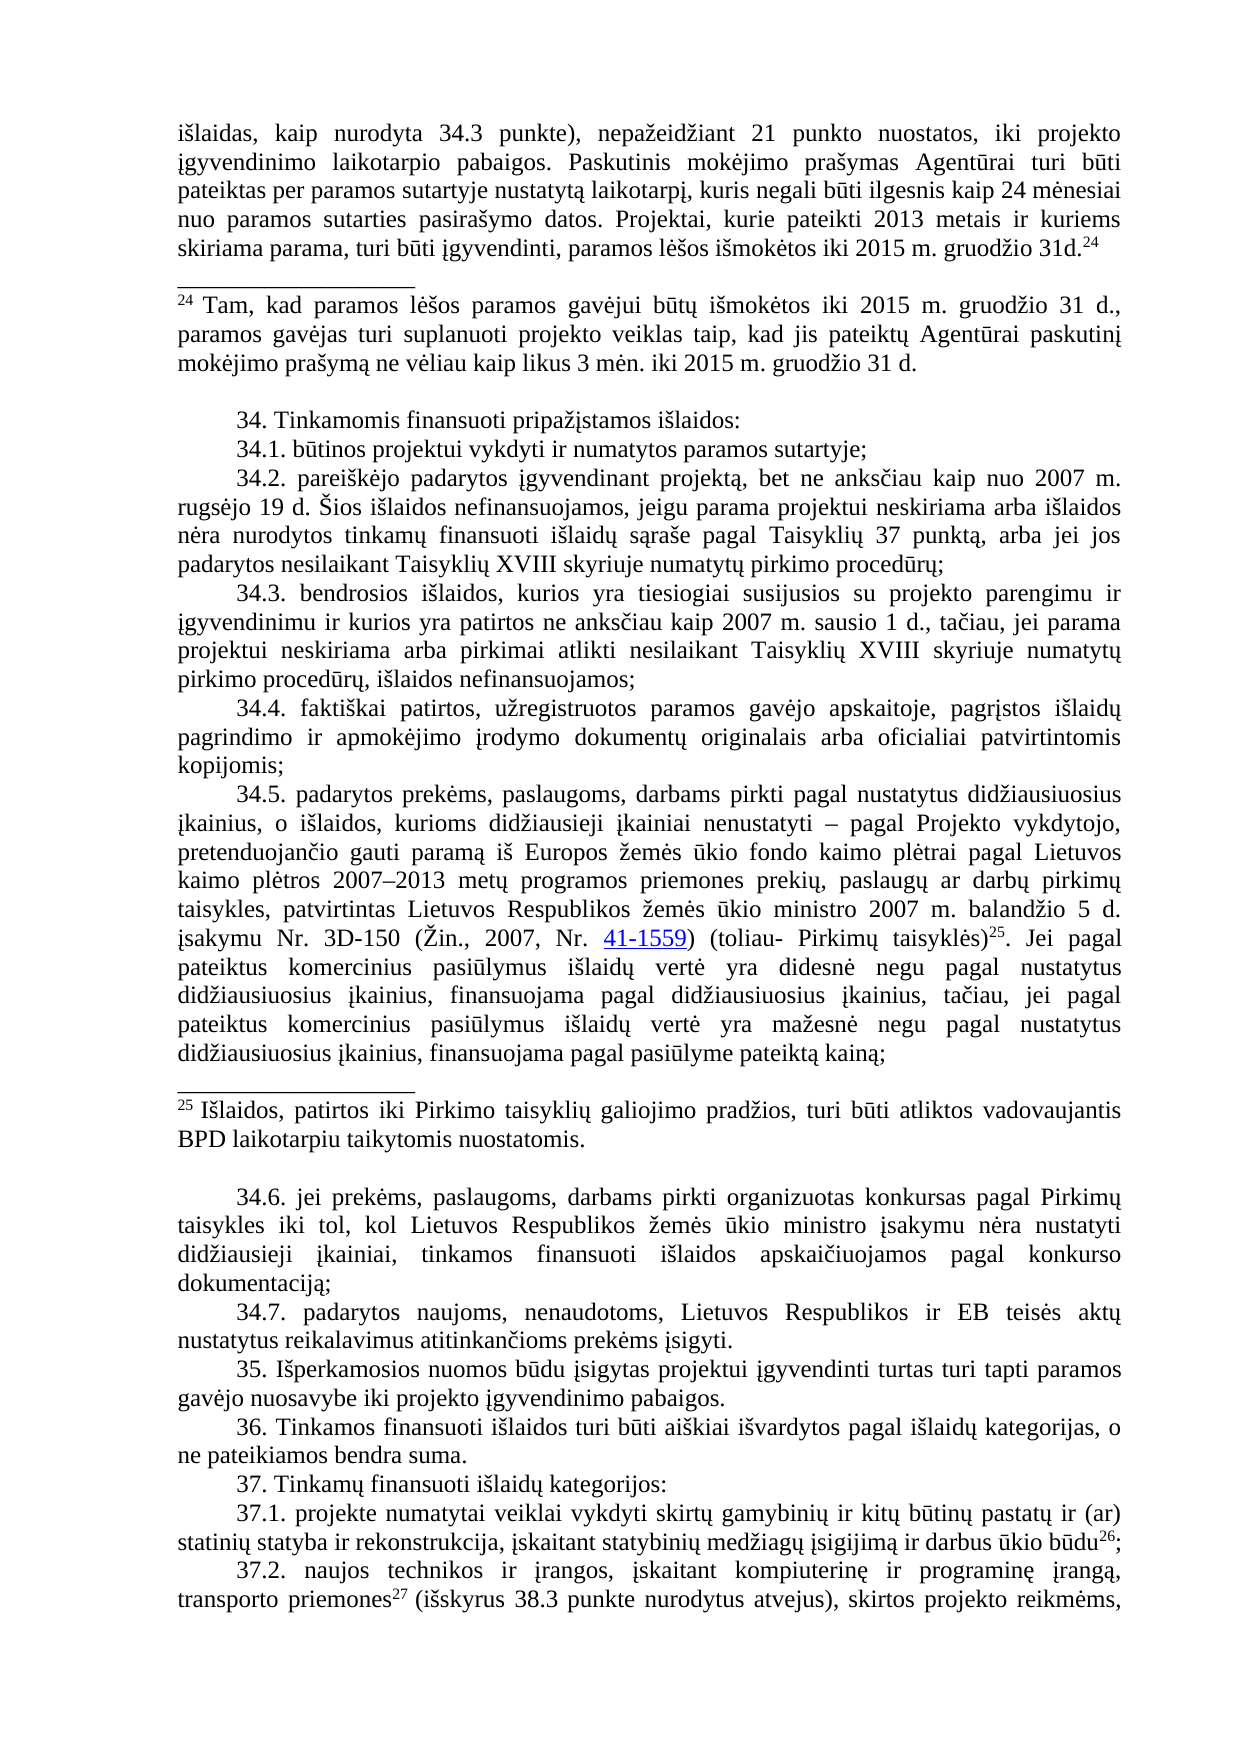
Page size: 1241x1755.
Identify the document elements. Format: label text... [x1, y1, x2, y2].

text 25 Išlaidos, patirtos iki Pirkimo taisyklių galiojimo pradžios, turi būti atliktos vadovaujantis BPD laikotarpiu taikytomis nuostatomis. [177, 1096, 1122, 1153]
text 34.3. bendrosios išlaidos, kurios yra tiesiogiai susijusios su projekto parengimu ir įgyvendinimu ir kurios yra patirtos ne anksčiau kaip 2007 m. sausio 1 d., tačiau, jei parama projektui neskiriama arba pirkimai atlikti nesilaikant Taisyklių XVIII skyriuje numatytų pirkimo procedūrų, išlaidos nefinansuojamos; [177, 578, 1122, 693]
text 36. Tinkamos finansuoti išlaidos turi būti aiškiai išvardytos pagal išlaidų kategorijas, o ne pateikiamos bendra suma. [177, 1412, 1122, 1469]
text 37. Tinkamų finansuoti išlaidų kategorijos: [177, 1469, 1122, 1498]
text 24 Tam, kad paramos lėšos paramos gavėjui būtų išmokėtos iki 2015 m. gruodžio 31 d., paramos gavėjas turi suplanuoti projekto veiklas taip, kad jis pateiktų Agentūrai paskutinį mokėjimo prašymą ne vėliau kaip likus 3 mėn. iki 2015 m. gruodžio 31 d. [177, 291, 1122, 377]
text 34.1. būtinos projektui vykdyti ir numatytos paramos sutartyje; [177, 434, 1122, 463]
text išlaidas, kaip nurodyta 34.3 punkte), nepažeidžiant 21 punkto nuostatos, iki projekto įgyvendinimo laikotarpio pabaigos. Paskutinis mokėjimo prašymas Agentūrai turi būti pateiktas per paramos sutartyje nustatytą laikotarpį, kuris negali būti ilgesnis kaip 24 mėnesiai nuo paramos sutarties pasirašymo datos. Projektai, kurie pateikti 2013 metais ir kuriems skiriama parama, turi būti įgyvendinti, paramos lėšos išmokėtos iki 2015 m. gruodžio 31d.24 [177, 118, 1122, 262]
text ___________________ [177, 1067, 1122, 1096]
text 34. Tinkamomis finansuoti pripažįstamos išlaidos: [177, 406, 1122, 434]
text 34.4. faktiškai patirtos, užregistruotos paramos gavėjo apskaitoje, pagrįstos išlaidų pagrindimo ir apmokėjimo įrodymo dokumentų originalais arba oficialiai patvirtintomis kopijomis; [177, 693, 1122, 779]
text 34.5. padarytos prekėms, paslaugoms, darbams pirkti pagal nustatytus didžiausiuosius įkainius, o išlaidos, kurioms didžiausieji įkainiai nenustatyti – pagal Projekto vykdytojo, pretenduojančio gauti paramą iš Europos žemės ūkio fondo kaimo plėtrai pagal Lietuvos kaimo plėtros 2007–2013 metų programos priemones prekių, paslaugų ar darbų pirkimų taisykles, patvirtintas Lietuvos Respublikos žemės ūkio ministro 2007 m. balandžio 5 d. įsakymu Nr. 3D-150 (Žin., 2007, Nr. 41-1559) (toliau- Pirkimų taisyklės)25. Jei pagal pateiktus komercinius pasiūlymus išlaidų vertė yra didesnė negu pagal nustatytus didžiausiuosius įkainius, finansuojama pagal didžiausiuosius įkainius, tačiau, jei pagal pateiktus komercinius pasiūlymus išlaidų vertė yra mažesnė negu pagal nustatytus didžiausiuosius įkainius, finansuojama pagal pasiūlyme pateiktą kainą; [177, 779, 1122, 1067]
text 37.2. naujos technikos ir įrangos, įskaitant kompiuterinę ir programinę įrangą, transporto priemones27 (išskyrus 38.3 punkte nurodytus atvejus), skirtos projekto reikmėms, [177, 1556, 1122, 1613]
text 34.6. jei prekėms, paslaugoms, darbams pirkti organizuotas konkursas pagal Pirkimų taisykles iki tol, kol Lietuvos Respublikos žemės ūkio ministro įsakymu nėra nustatyti didžiausieji įkainiai, tinkamos finansuoti išlaidos apskaičiuojamos pagal konkurso dokumentaciją; [177, 1182, 1122, 1297]
text 34.2. pareiškėjo padarytos įgyvendinant projektą, bet ne anksčiau kaip nuo 2007 m. rugsėjo 19 d. Šios išlaidos nefinansuojamos, jeigu parama projektui neskiriama arba išlaidos nėra nurodytos tinkamų finansuoti išlaidų sąraše pagal Taisyklių 37 punktą, arba jei jos padarytos nesilaikant Taisyklių XVIII skyriuje numatytų pirkimo procedūrų; [177, 463, 1122, 578]
text 35. Išperkamosios nuomos būdu įsigytas projektui įgyvendinti turtas turi tapti paramos gavėjo nuosavybe iki projekto įgyvendinimo pabaigos. [177, 1354, 1122, 1412]
text 34.7. padarytos naujoms, nenaudotoms, Lietuvos Respublikos ir EB teisės aktų nustatytus reikalavimus atitinkančioms prekėms įsigyti. [177, 1297, 1122, 1354]
text 37.1. projekte numatytai veiklai vykdyti skirtų gamybinių ir kitų būtinų pastatų ir (ar) statinių statyba ir rekonstrukcija, įskaitant statybinių medžiagų įsigijimą ir darbus ūkio būdu26; [177, 1498, 1122, 1556]
text ___________________ [177, 262, 1122, 291]
